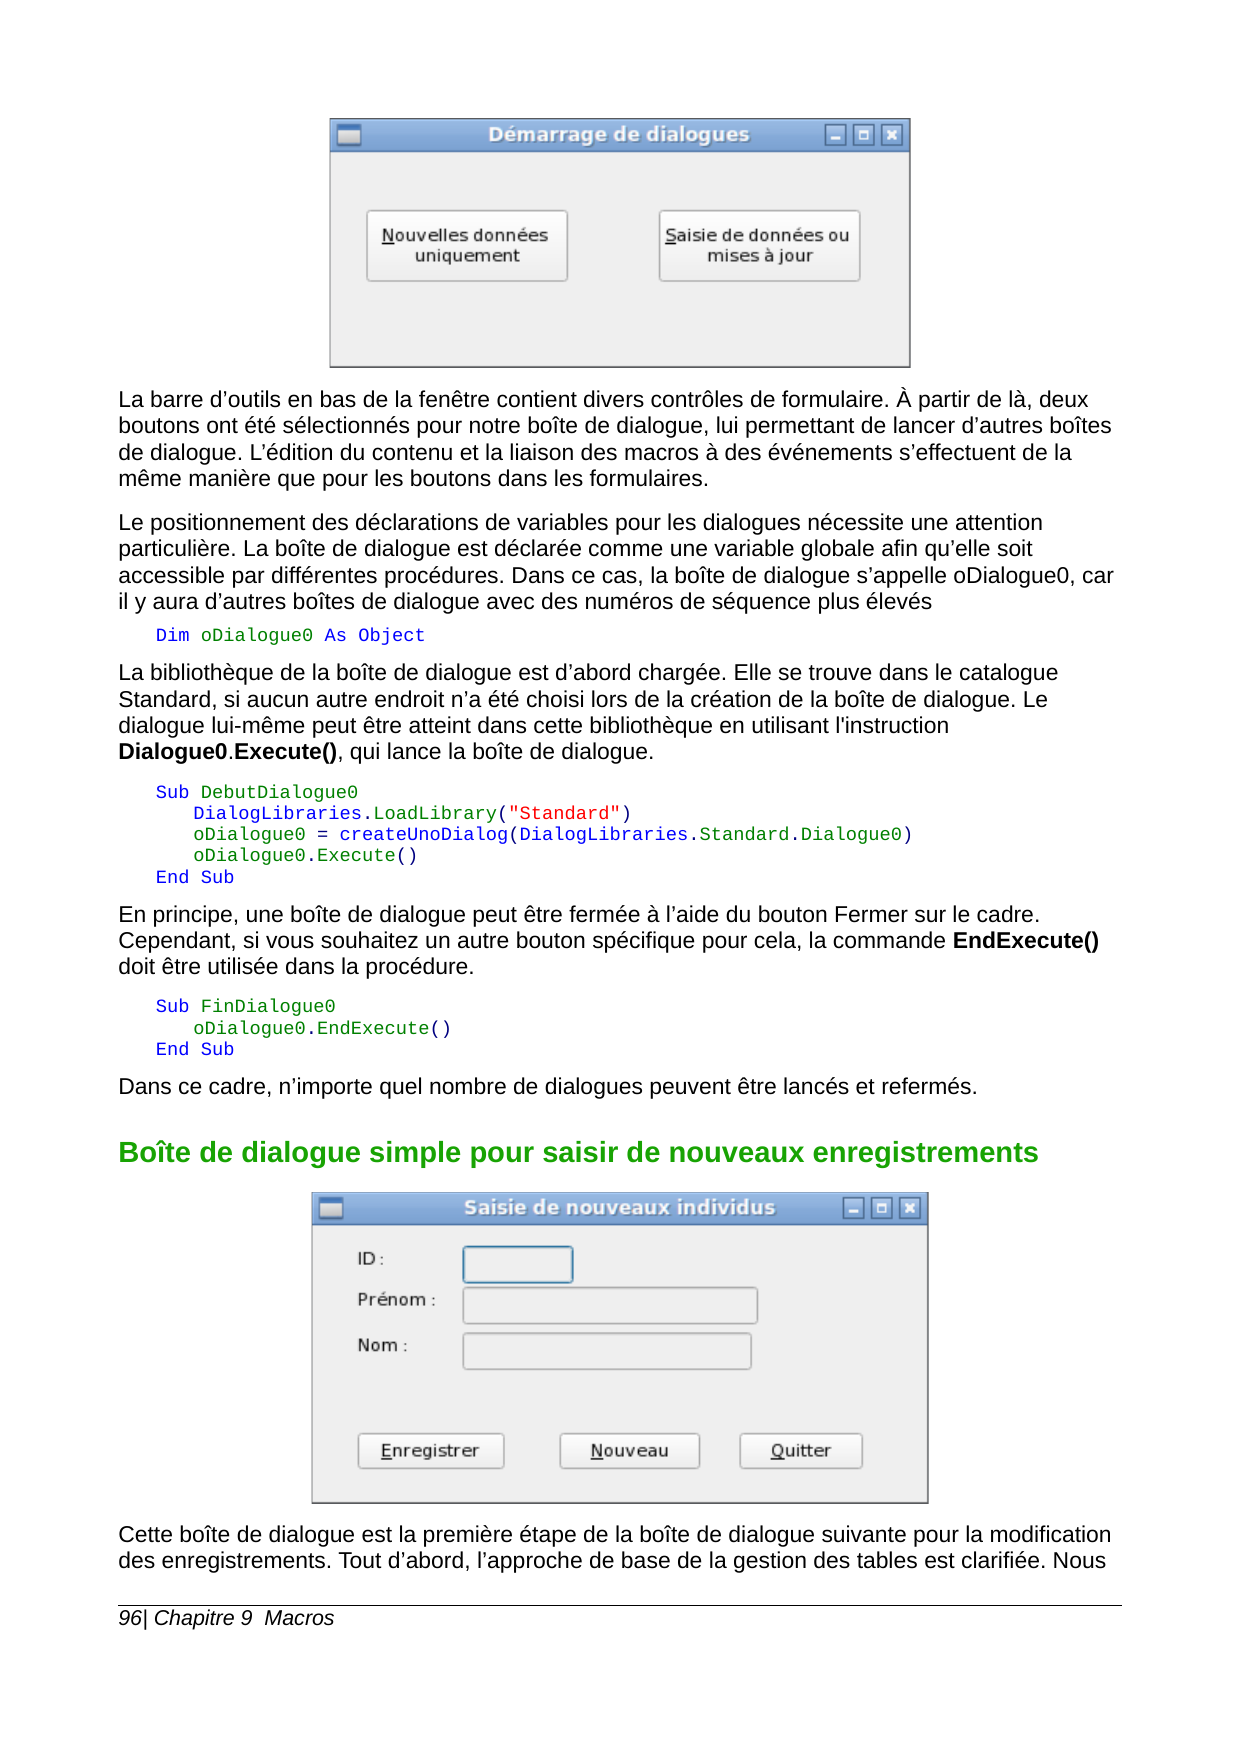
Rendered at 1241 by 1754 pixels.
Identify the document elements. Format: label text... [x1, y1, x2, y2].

text Le positionnement des déclarations de variables pour les dialogues nécessite une attention particulière. La boîte de dialogue est déclarée comme une variable globale afin qu’elle soit accessible par différentes procédures. Dans ce cas, la boîte de dialogue s’appelle oDialogue0, car il y aura d’autres boîtes de dialogue avec des numéros de séquence plus élevés [118, 509, 1122, 614]
subtitle Boîte de dialogue simple pour saisir de nouveaux enregistrements [118, 1135, 1122, 1168]
text End Sub [156, 867, 1122, 889]
picture [311, 1192, 929, 1504]
text La barre d’outils en bas de la fenêtre contient divers contrôles de formulaire. À partir de là, deux boutons ont été sélectionnés pour notre boîte de dialogue, lui permettant de lancer d’autres boîtes de dialogue. L’édition du contenu et la liaison des macros à des événements s’effectuent de la même manière que pour les boutons dans les formulaires. [118, 386, 1122, 491]
text End Sub [156, 1040, 1122, 1061]
text oDialogue0.EndExecute() [156, 1018, 1122, 1040]
text En principe, une boîte de dialogue peut être fermée à l’aide du bouton Fermer sur le cadre. Cependant, si vous souhaitez un autre bouton spécifique pour cela, la commande EndExecute() doit être utilisée dans la procédure. [118, 901, 1122, 979]
text La bibliothèque de la boîte de dialogue est d’abord chargée. Elle se trouve dans le catalogue Standard, si aucun autre endroit n’a été choisi lors de la création de la boîte de dialogue. Le dialogue lui-même peut être atteint dans cette bibliothèque en utilisant l'instruction Dialogue0.Execute(), qui lance la boîte de dialogue. [118, 659, 1122, 765]
text Dim oDialogue0 As Object [156, 626, 1122, 647]
text DialogLibraries.LoadLibrary("Standard") [156, 804, 1122, 825]
text oDialogue0 = createUnoDialog(DialogLibraries.Standard.Dialogue0) [156, 825, 1122, 846]
text Sub DebutDialogue0 [156, 782, 1122, 804]
picture [329, 118, 911, 368]
text Sub FinDialogue0 [156, 997, 1122, 1018]
text oDialogue0.Execute() [156, 846, 1122, 867]
text Dans ce cadre, n’importe quel nombre de dialogues peuvent être lancés et refermés. [118, 1073, 1122, 1099]
text Cette boîte de dialogue est la première étape de la boîte de dialogue suivante pour la modification des enregistrements. Tout d’abord, l’approche de base de la gestion des tables est clarifiée. Nous [118, 1521, 1122, 1574]
